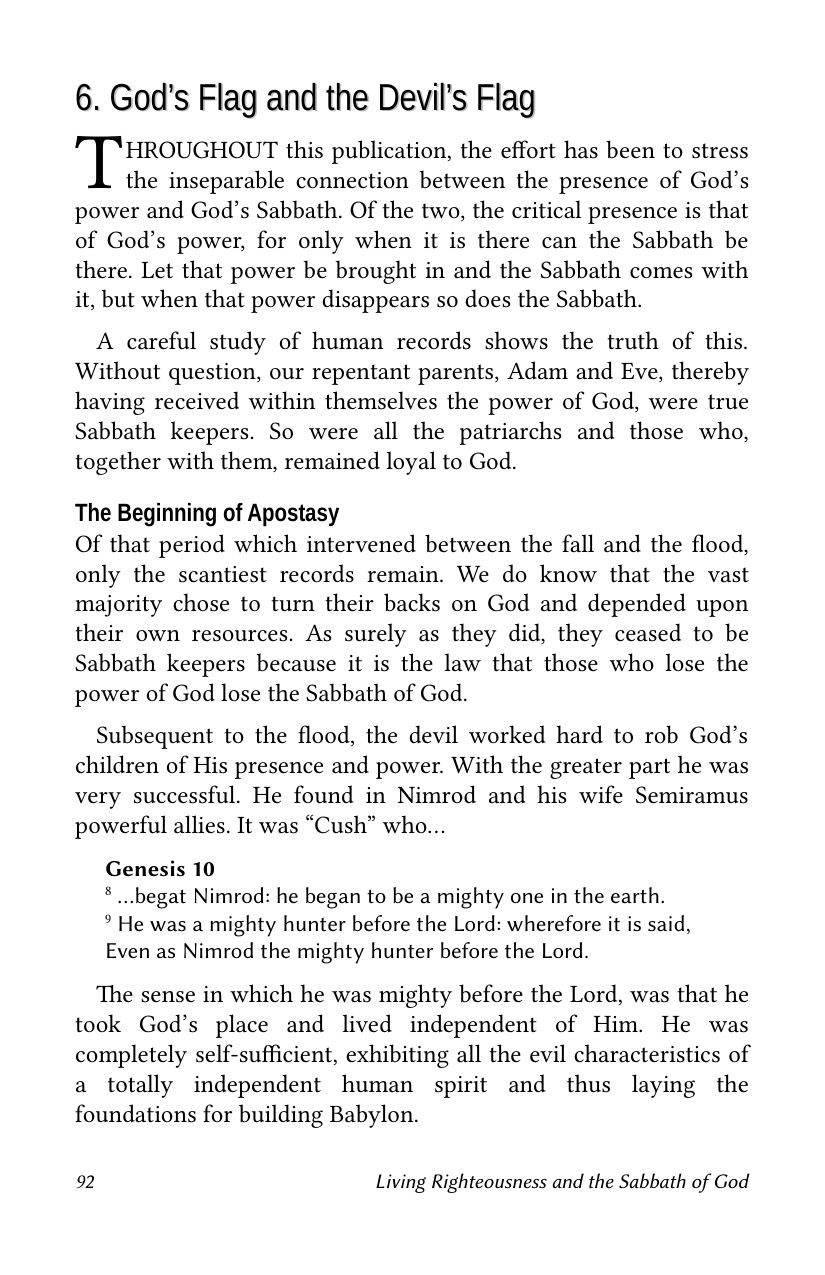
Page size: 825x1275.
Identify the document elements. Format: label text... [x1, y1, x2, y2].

subtitle The Beginning of Apostasy [75, 498, 750, 527]
title God’s Flag and the Devil’s Flag [75, 75, 750, 118]
text 8 ...begat Nimrod: he began to be a mighty one in the earth. [105, 883, 720, 909]
text A careful study of human records shows the truth of this. Without question, our repentant parents, Adam and Eve, thereby having received within themselves the power of God, were true Sabbath keepers. So were all the patriarchs and those who, together with them, remained loyal to God. [75, 327, 750, 476]
text Genesis 10 [105, 856, 750, 882]
text THROUGHOUT this publication, the effort has been to stress the inseparable connection between the presence of God’s power and God’s Sabbath. Of the two, the critical presence is that of God’s power, for only when it is there can the Sabbath be there. Let that power be brought in and the Sabbath comes with it, but when that power disappears so does the Sabbath. [75, 136, 750, 314]
text The sense in which he was mighty before the Lord, was that he took God’s place and lived independent of Him. He was completely self-sufficient, exhibiting all the evil characteristics of a totally independent human spirit and thus laying the foundations for building Babylon. [75, 981, 750, 1129]
text 9 He was a mighty hunter before the Lord: wherefore it is said, Even as Nimrod the mighty hunter before the Lord. [105, 911, 720, 964]
text Subsequent to the flood, the devil worked hard to rob God’s children of His presence and power. With the greater part he was very successful. He found in Nimrod and his wife Semiramus powerful allies. It was “Cush” who… [75, 721, 750, 839]
text Of that period which intervened between the fall and the flood, only the scantiest records remain. We do know that the vast majority chose to turn their backs on God and depended upon their own resources. As surely as they did, they ceased to be Sabbath keepers because it is the law that those who lose the power of God lose the Sabbath of God. [75, 530, 750, 708]
